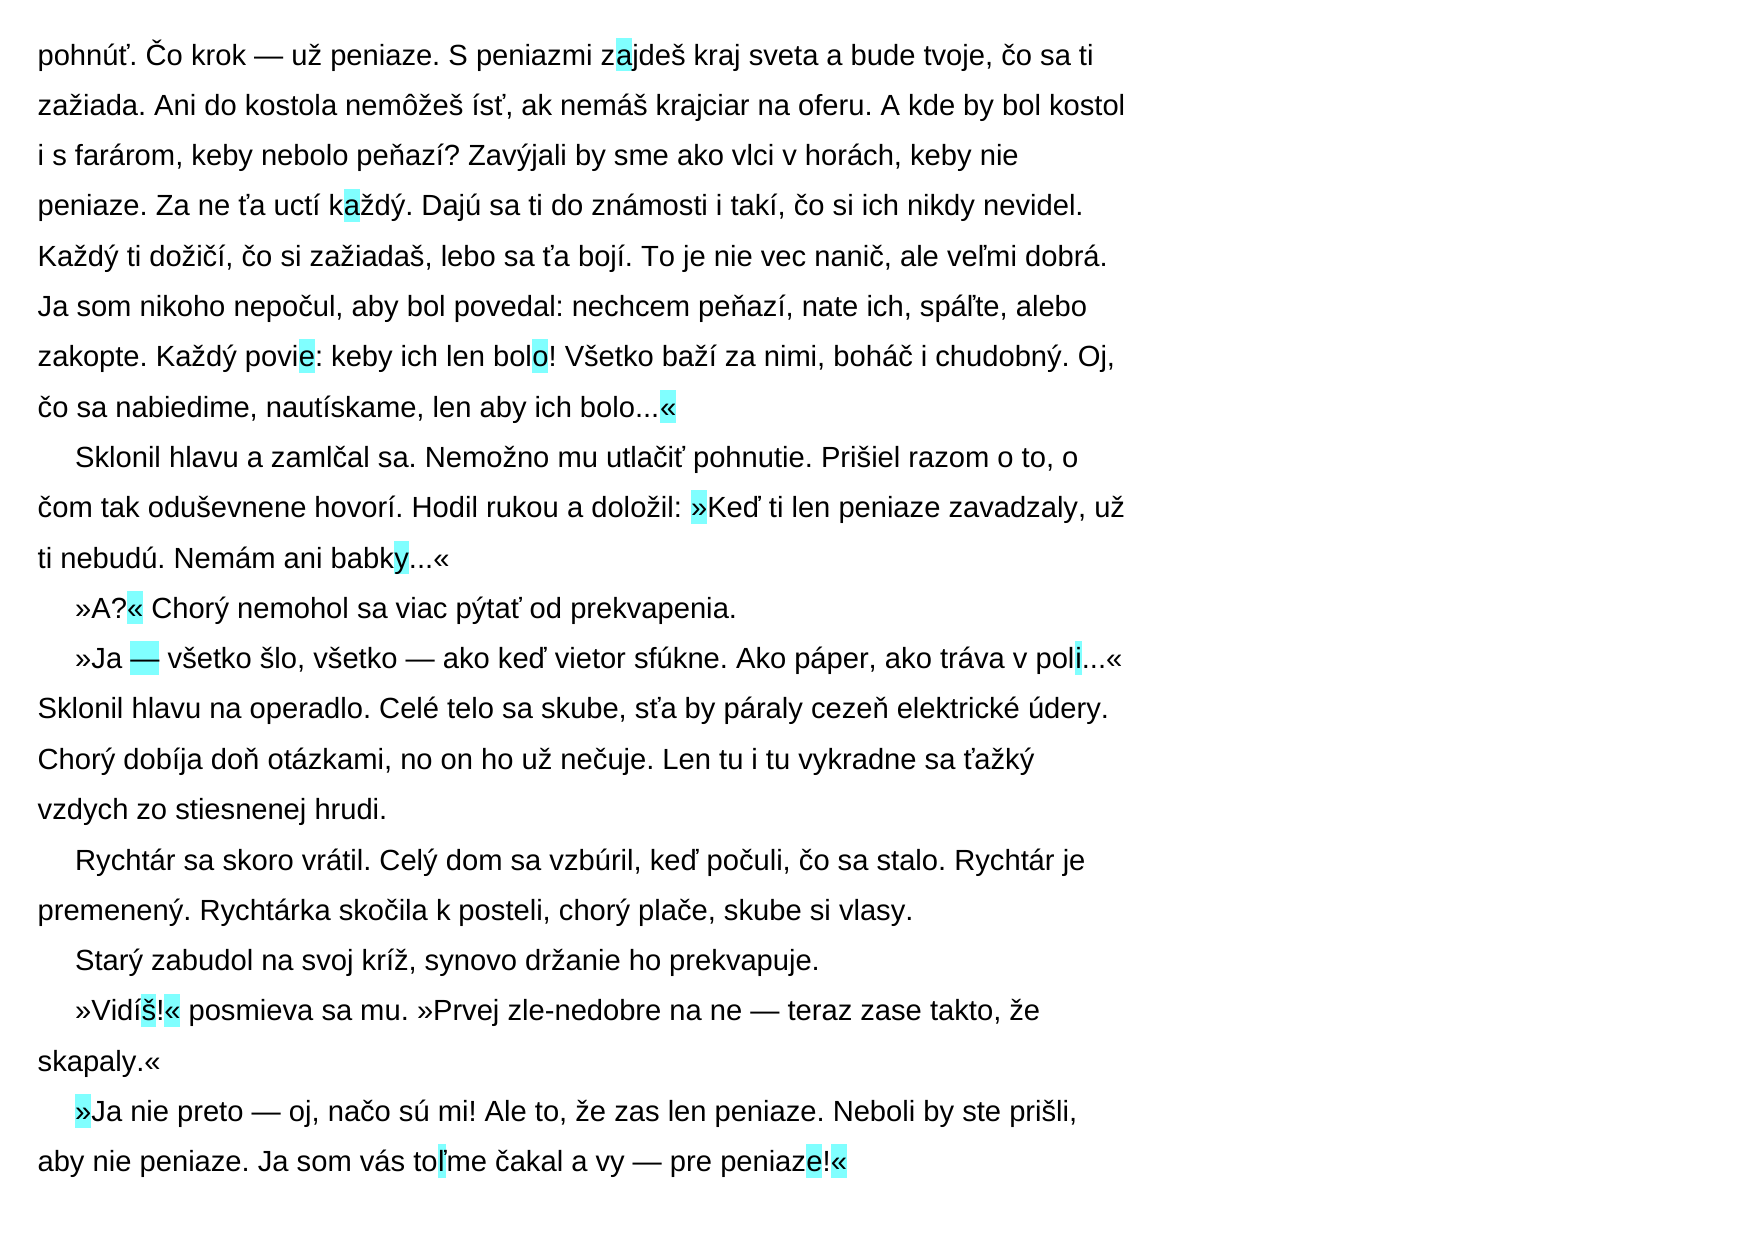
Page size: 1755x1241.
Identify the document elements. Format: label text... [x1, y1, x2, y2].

text Sklonil hlavu a zamlčal sa. Nemožno mu utlačiť pohnutie. Prišiel razom o to, o čom tak oduševnene hovorí. Hodil rukou a doložil: »Keď ti len peniaze zavadzaly, už ti nebudú. Nemám ani babky...« [37, 440, 1130, 574]
text Starý zabudol na svoj kríž, synovo držanie ho prekvapuje. [37, 943, 1130, 977]
text »Ja — všetko šlo, všetko — ako keď vietor sfúkne. Ako páper, ako tráva v poli...« Sklonil hlavu na operadlo. Celé telo sa skube, sťa by páraly cezeň elektrické údery. Chorý dobíja doň otázkami, no on ho už nečuje. Len tu i tu vykradne sa ťažký vzdych zo stiesnenej hrudi. [37, 641, 1130, 826]
text Rychtár sa skoro vrátil. Celý dom sa vzbúril, keď počuli, čo sa stalo. Rychtár je premenený. Rychtárka skočila k posteli, chorý plače, skube si vlasy. [37, 842, 1130, 926]
text »Vidíš!« posmieva sa mu. »Prvej zle-nedobre na ne — teraz zase takto, že skapaly.« [37, 993, 1130, 1077]
text »A?« Chorý nemohol sa viac pýtať od prekvapenia. [37, 591, 1130, 624]
text »Ja nie preto — oj, načo sú mi! Ale to, že zas len peniaze. Neboli by ste prišli, aby nie peniaze. Ja som vás toľme čakal a vy — pre peniaze!« [37, 1094, 1130, 1178]
text pohnúť. Čo krok — už peniaze. S peniazmi zajdeš kraj sveta a bude tvoje, čo sa ti zažiada. Ani do kostola nemôžeš ísť, ak nemáš krajciar na oferu. A kde by bol kostol i s farárom, keby nebolo peňazí? Zavýjali by sme ako vlci v horách, keby nie peniaze. Za ne ťa uctí každý. Dajú sa ti do známosti i takí, čo si ich nikdy nevidel. Každý ti dožičí, čo si zažiadaš, lebo sa ťa bojí. To je nie vec nanič, ale veľmi dobrá. Ja som nikoho nepočul, aby bol povedal: nechcem peňazí, nate ich, spáľte, alebo zakopte. Každý povie: keby ich len bolo! Všetko baží za nimi, boháč i chudobný. Oj, čo sa nabiedime, nautískame, len aby ich bolo...« [37, 37, 1130, 423]
